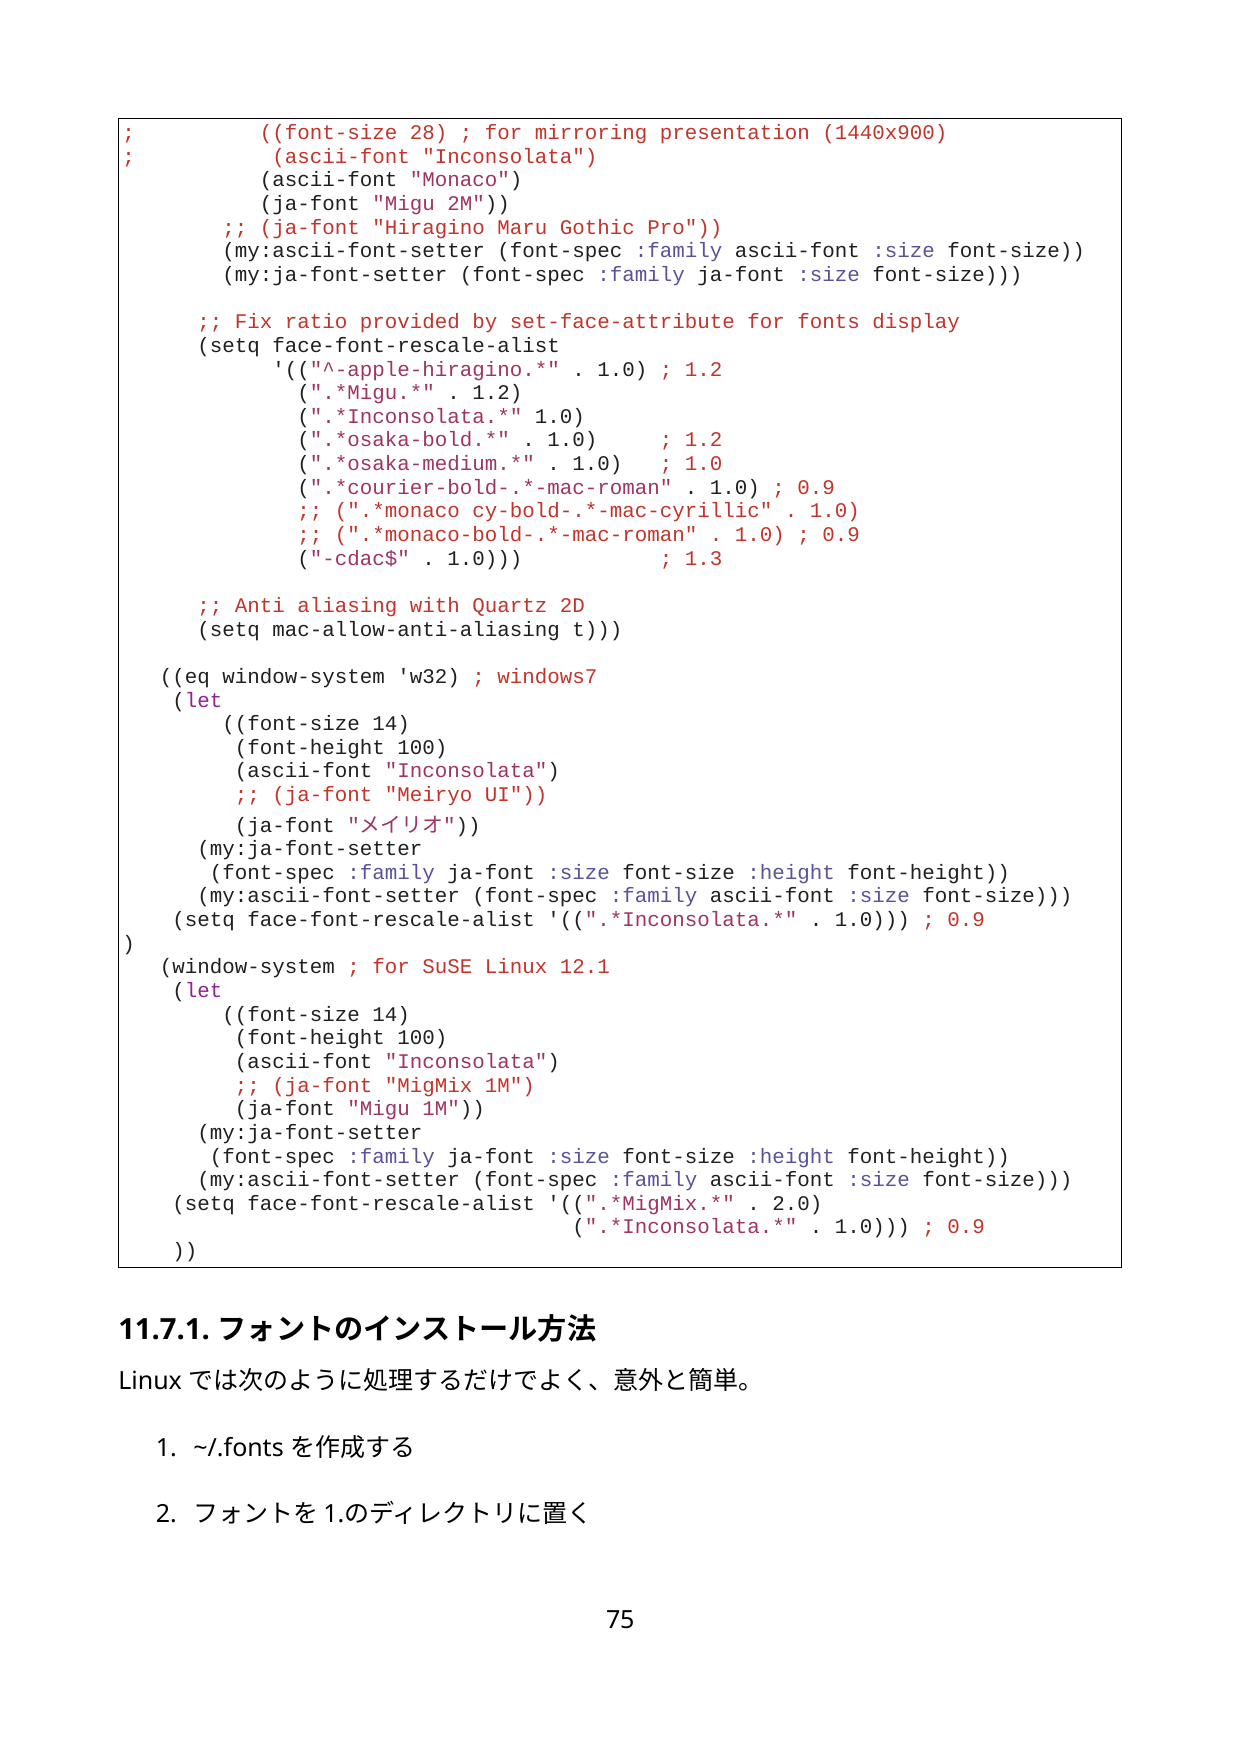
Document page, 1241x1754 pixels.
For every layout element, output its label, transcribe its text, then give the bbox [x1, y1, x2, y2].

subtitle フォントのインストール方法 [118, 1305, 1122, 1348]
text (font-height 100) [119, 1023, 1121, 1047]
text (setq mac-allow-anti-aliasing t))) [119, 615, 1121, 638]
text (".*osaka-bold.*" . 1.0) ; 1.2 [119, 426, 1121, 449]
text ; ((font-size 28) ; for mirroring presentation (1440x900) [119, 119, 1121, 142]
text (ja-font "Migu 1M")) [119, 1094, 1121, 1118]
text ; (ascii-font "Inconsolata") [119, 142, 1121, 165]
text (font-spec :family ja-font :size font-size :height font-height)) [119, 1142, 1121, 1165]
text (ascii-font "Inconsolata") [119, 1047, 1121, 1071]
text ((font-size 14) [119, 709, 1121, 733]
text ;; (ja-font "Meiryo UI")) [119, 780, 1121, 804]
text (let [119, 686, 1121, 709]
text (window-system ; for SuSE Linux 12.1 [119, 952, 1121, 976]
list ~/.fonts を作成する [156, 1427, 1122, 1463]
text (".*courier-bold-.*-mac-roman" . 1.0) ; 0.9 [119, 473, 1121, 496]
text ((eq window-system 'w32) ; windows7 [119, 662, 1121, 686]
text (my:ja-font-setter (font-spec :family ja-font :size font-size))) [119, 260, 1121, 284]
text (my:ascii-font-setter (font-spec :family ascii-font :size font-size))) [119, 882, 1121, 905]
text (font-height 100) [119, 733, 1121, 757]
text (".*Inconsolata.*" . 1.0))) ; 0.9 [119, 1213, 1121, 1236]
text (my:ascii-font-setter (font-spec :family ascii-font :size font-size))) [119, 1165, 1121, 1189]
text ((font-size 14) [119, 1000, 1121, 1023]
text ;; (".*monaco-bold-.*-mac-roman" . 1.0) ; 0.9 [119, 520, 1121, 544]
text ;; (ja-font "MigMix 1M") [119, 1071, 1121, 1094]
text ;; Anti aliasing with Quartz 2D [119, 591, 1121, 615]
list フォントを1.のディレクトリに置く [156, 1494, 1122, 1530]
text (".*Inconsolata.*" 1.0) [119, 402, 1121, 426]
text (setq face-font-rescale-alist [119, 331, 1121, 354]
text (my:ja-font-setter [119, 834, 1121, 858]
text ;; Fix ratio provided by set-face-attribute for fonts display [119, 307, 1121, 331]
text ;; (ja-font "Hiragino Maru Gothic Pro")) [119, 213, 1121, 236]
text (ascii-font "Monaco") [119, 165, 1121, 189]
text (setq face-font-rescale-alist '((".*MigMix.*" . 2.0) [119, 1189, 1121, 1213]
text (ja-font "メイリオ")) [119, 804, 1121, 834]
text (ascii-font "Inconsolata") [119, 757, 1121, 780]
text ;; (".*monaco cy-bold-.*-mac-cyrillic" . 1.0) [119, 496, 1121, 520]
text (my:ascii-font-setter (font-spec :family ascii-font :size font-size)) [119, 236, 1121, 260]
text (font-spec :family ja-font :size font-size :height font-height)) [119, 858, 1121, 882]
text (let [119, 976, 1121, 1000]
text (".*osaka-medium.*" . 1.0) ; 1.0 [119, 449, 1121, 473]
text ) [119, 929, 1121, 952]
text Linux では次のように処理するだけでよく、意外と簡単。 [118, 1360, 1122, 1396]
text (setq face-font-rescale-alist '((".*Inconsolata.*" . 1.0))) ; 0.9 [119, 905, 1121, 929]
text ("-cdac$" . 1.0))) ; 1.3 [119, 544, 1121, 567]
text (ja-font "Migu 2M")) [119, 189, 1121, 213]
text )) [119, 1236, 1121, 1267]
text (my:ja-font-setter [119, 1118, 1121, 1142]
text '(("^-apple-hiragino.*" . 1.0) ; 1.2 [119, 354, 1121, 378]
text (".*Migu.*" . 1.2) [119, 378, 1121, 402]
